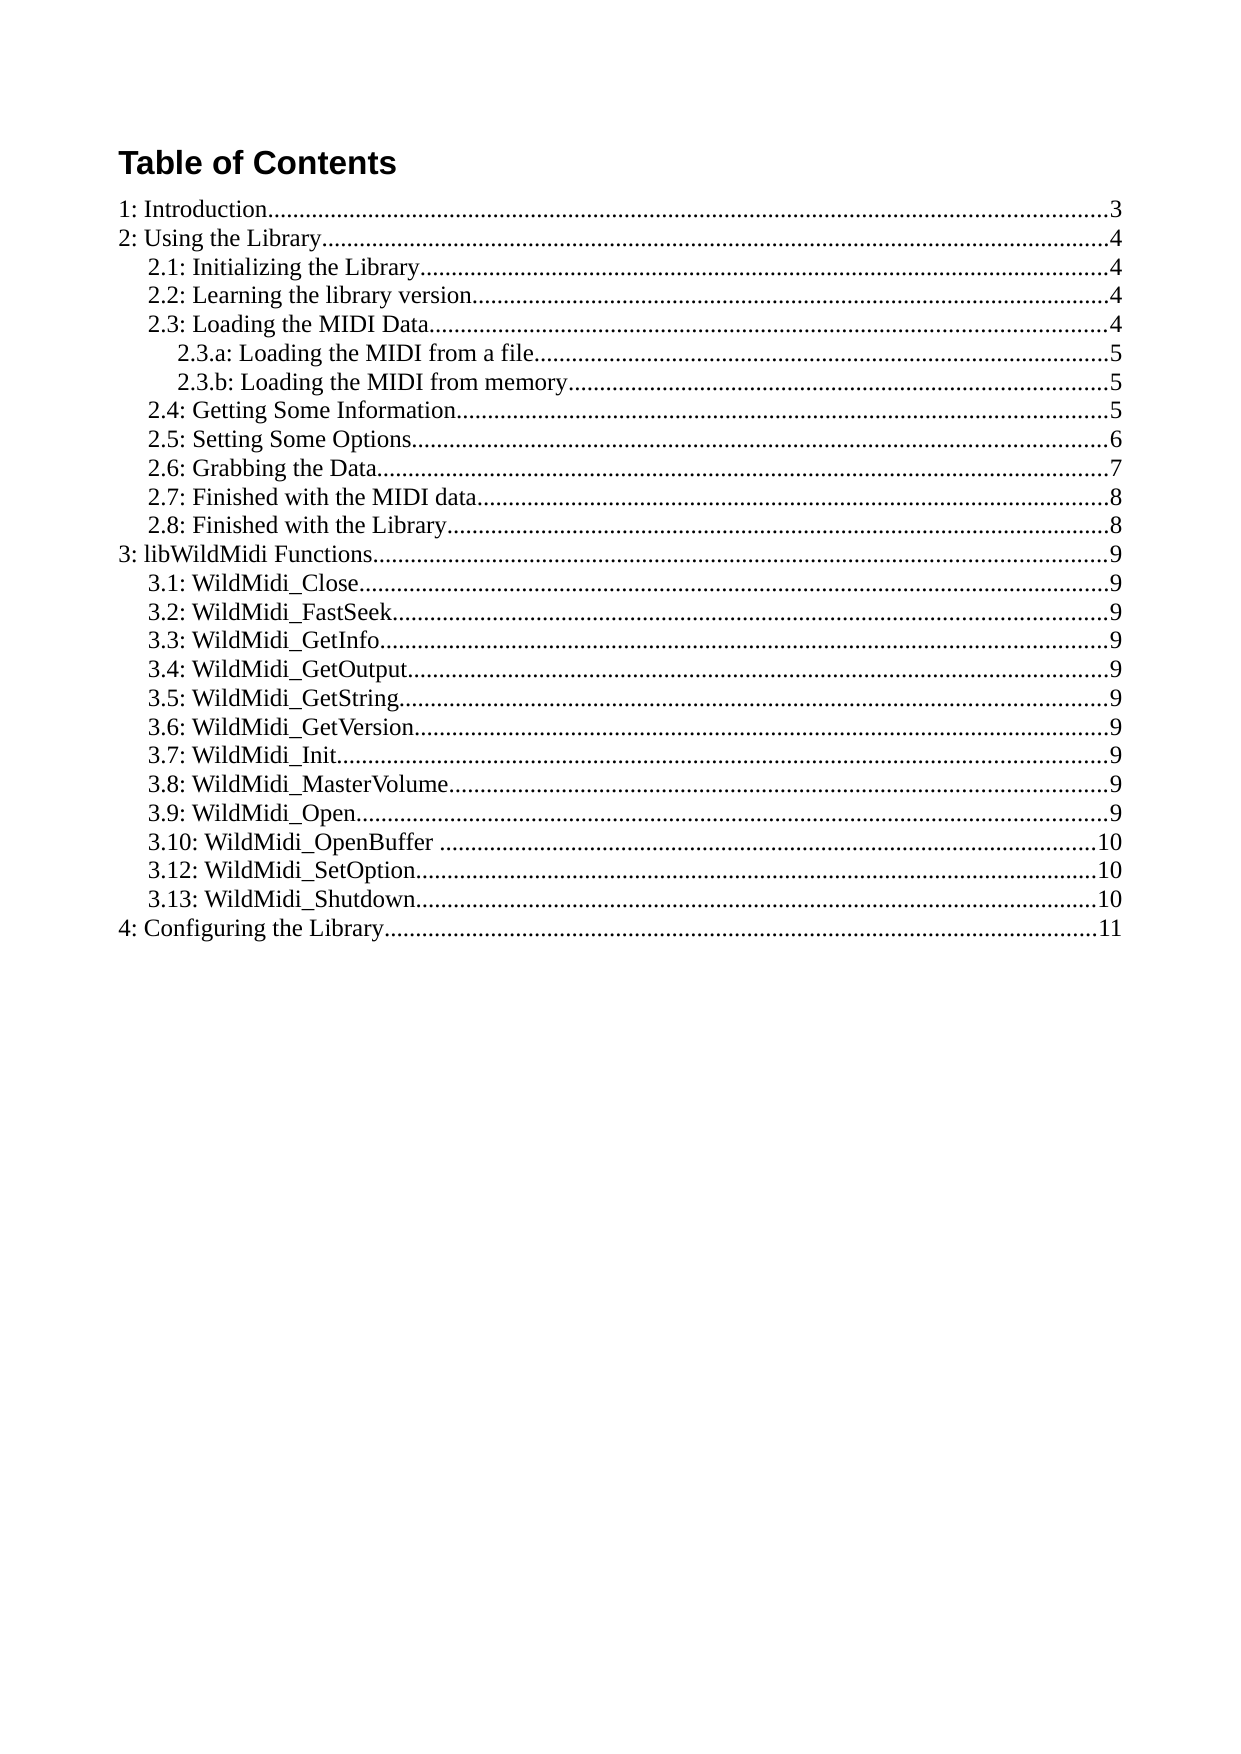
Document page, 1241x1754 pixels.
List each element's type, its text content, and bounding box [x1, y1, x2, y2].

text 2.3: Loading the MIDI Data 4 [148, 309, 1122, 338]
text 3.8: WildMidi_MasterVolume 9 [148, 769, 1122, 798]
text 1: Introduction 3 [118, 194, 1122, 223]
text 2.4: Getting Some Information 5 [148, 395, 1122, 424]
text 2.6: Grabbing the Data 7 [148, 453, 1122, 482]
text 3.2: WildMidi_FastSeek 9 [148, 597, 1122, 625]
text 2: Using the Library 4 [118, 223, 1122, 252]
text 2.1: Initializing the Library 4 [148, 252, 1122, 280]
text 3.4: WildMidi_GetOutput 9 [148, 654, 1122, 683]
text 3.5: WildMidi_GetString 9 [148, 683, 1122, 712]
text 2.3.b: Loading the MIDI from memory 5 [177, 367, 1122, 395]
text 3.1: WildMidi_Close 9 [148, 568, 1122, 597]
text 2.5: Setting Some Options 6 [148, 424, 1122, 453]
text 3.12: WildMidi_SetOption 10 [148, 855, 1122, 884]
text 3: libWildMidi Functions 9 [118, 539, 1122, 568]
text 2.3.a: Loading the MIDI from a file 5 [177, 338, 1122, 367]
text 3.9: WildMidi_Open 9 [148, 798, 1122, 827]
text 3.3: WildMidi_GetInfo 9 [148, 625, 1122, 654]
text 3.6: WildMidi_GetVersion 9 [148, 712, 1122, 740]
text 2.2: Learning the library version 4 [148, 280, 1122, 309]
text 4: Configuring the Library 11 [118, 913, 1122, 942]
text 3.10: WildMidi_OpenBuffer 10 [148, 827, 1122, 855]
text 2.8: Finished with the Library 8 [148, 510, 1122, 539]
text 3.13: WildMidi_Shutdown 10 [148, 884, 1122, 913]
text 3.7: WildMidi_Init 9 [148, 740, 1122, 769]
subtitle Table of Contents [118, 143, 1122, 182]
text 2.7: Finished with the MIDI data 8 [148, 482, 1122, 510]
